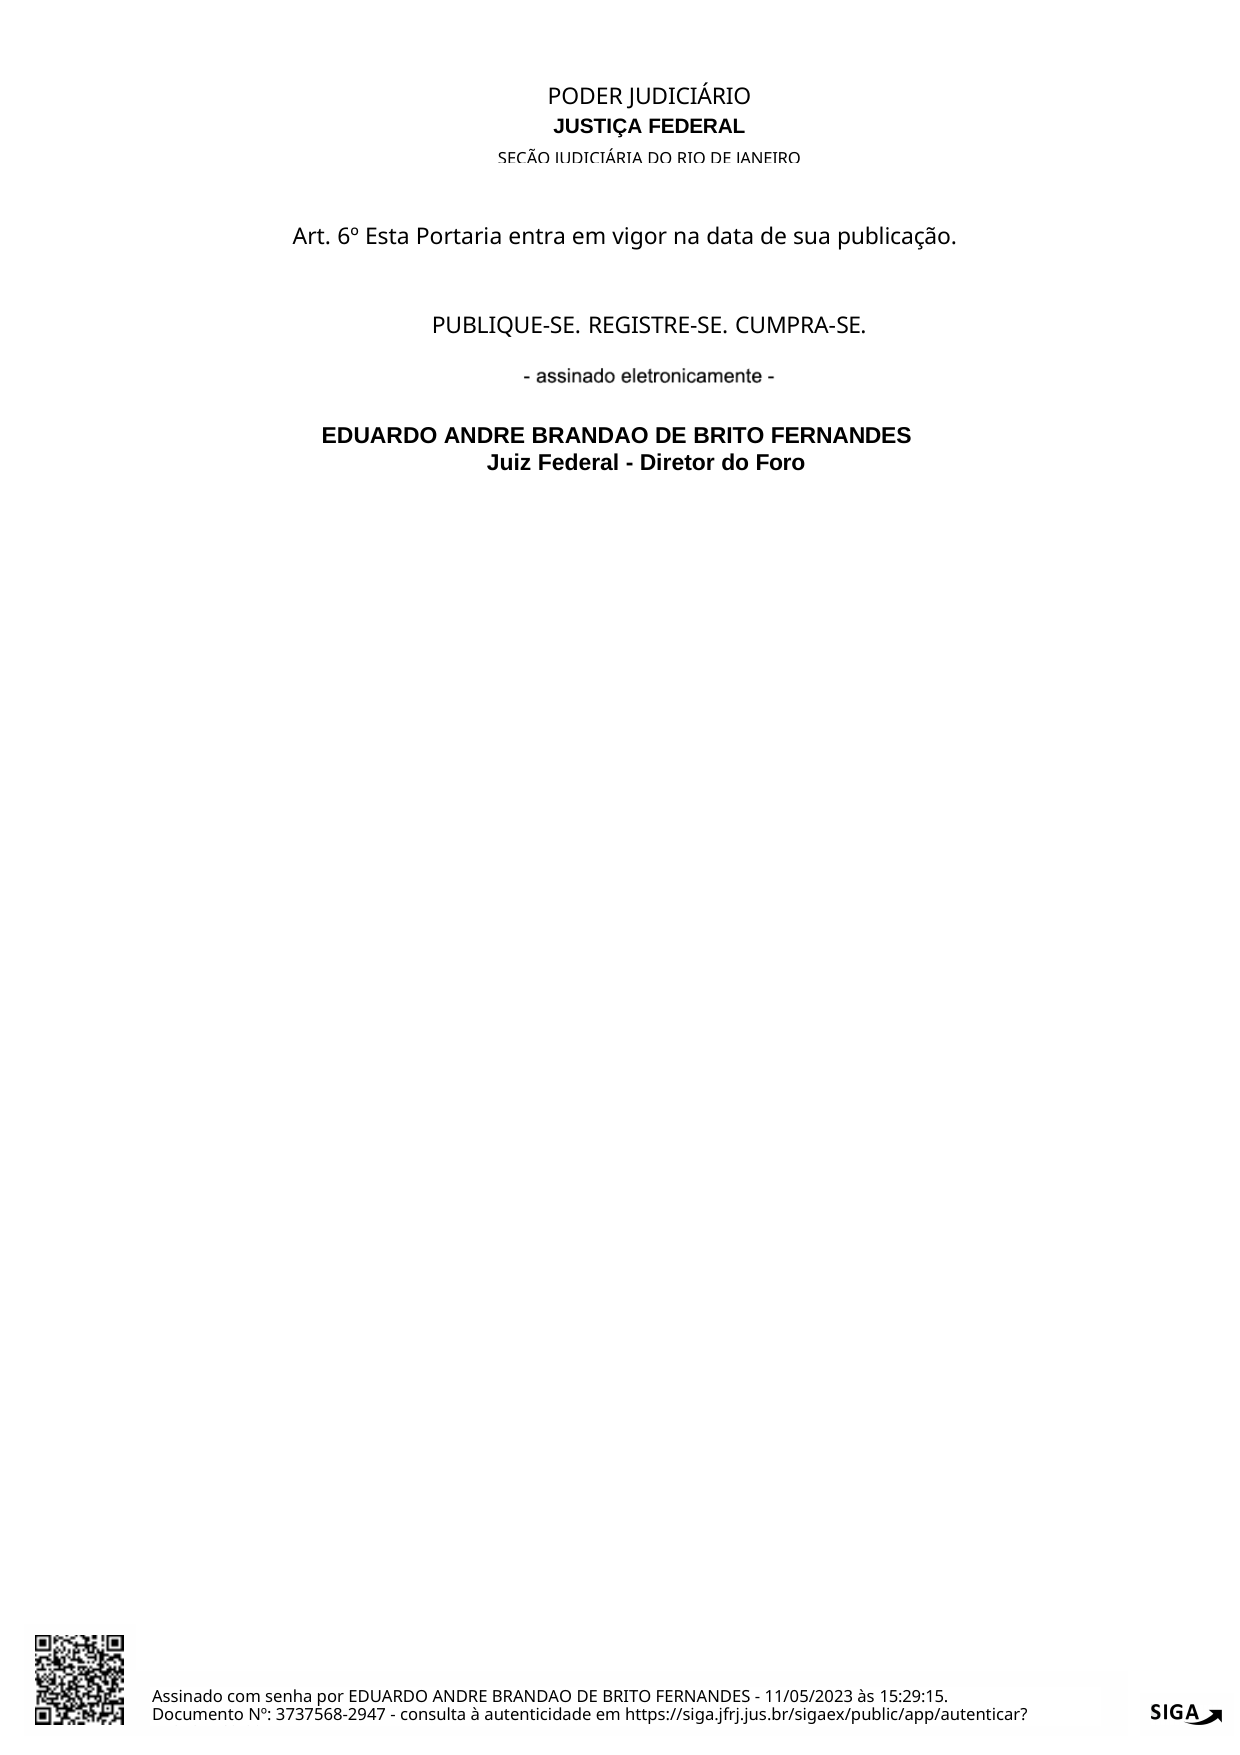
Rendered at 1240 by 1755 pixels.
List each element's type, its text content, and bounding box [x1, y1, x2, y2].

text Juiz Federal - Diretor do Foro [59, 449, 1233, 476]
text PUBLIQUE-SE. REGISTRE-SE. CUMPRA-SE. [64, 309, 1234, 340]
subtitle EDUARDO ANDRE BRANDAO DE BRITO FERNANDES [0, 422, 1233, 448]
text Art. 6º Esta Portaria entra em vigor na data de sua publicação. [59, 220, 1190, 252]
